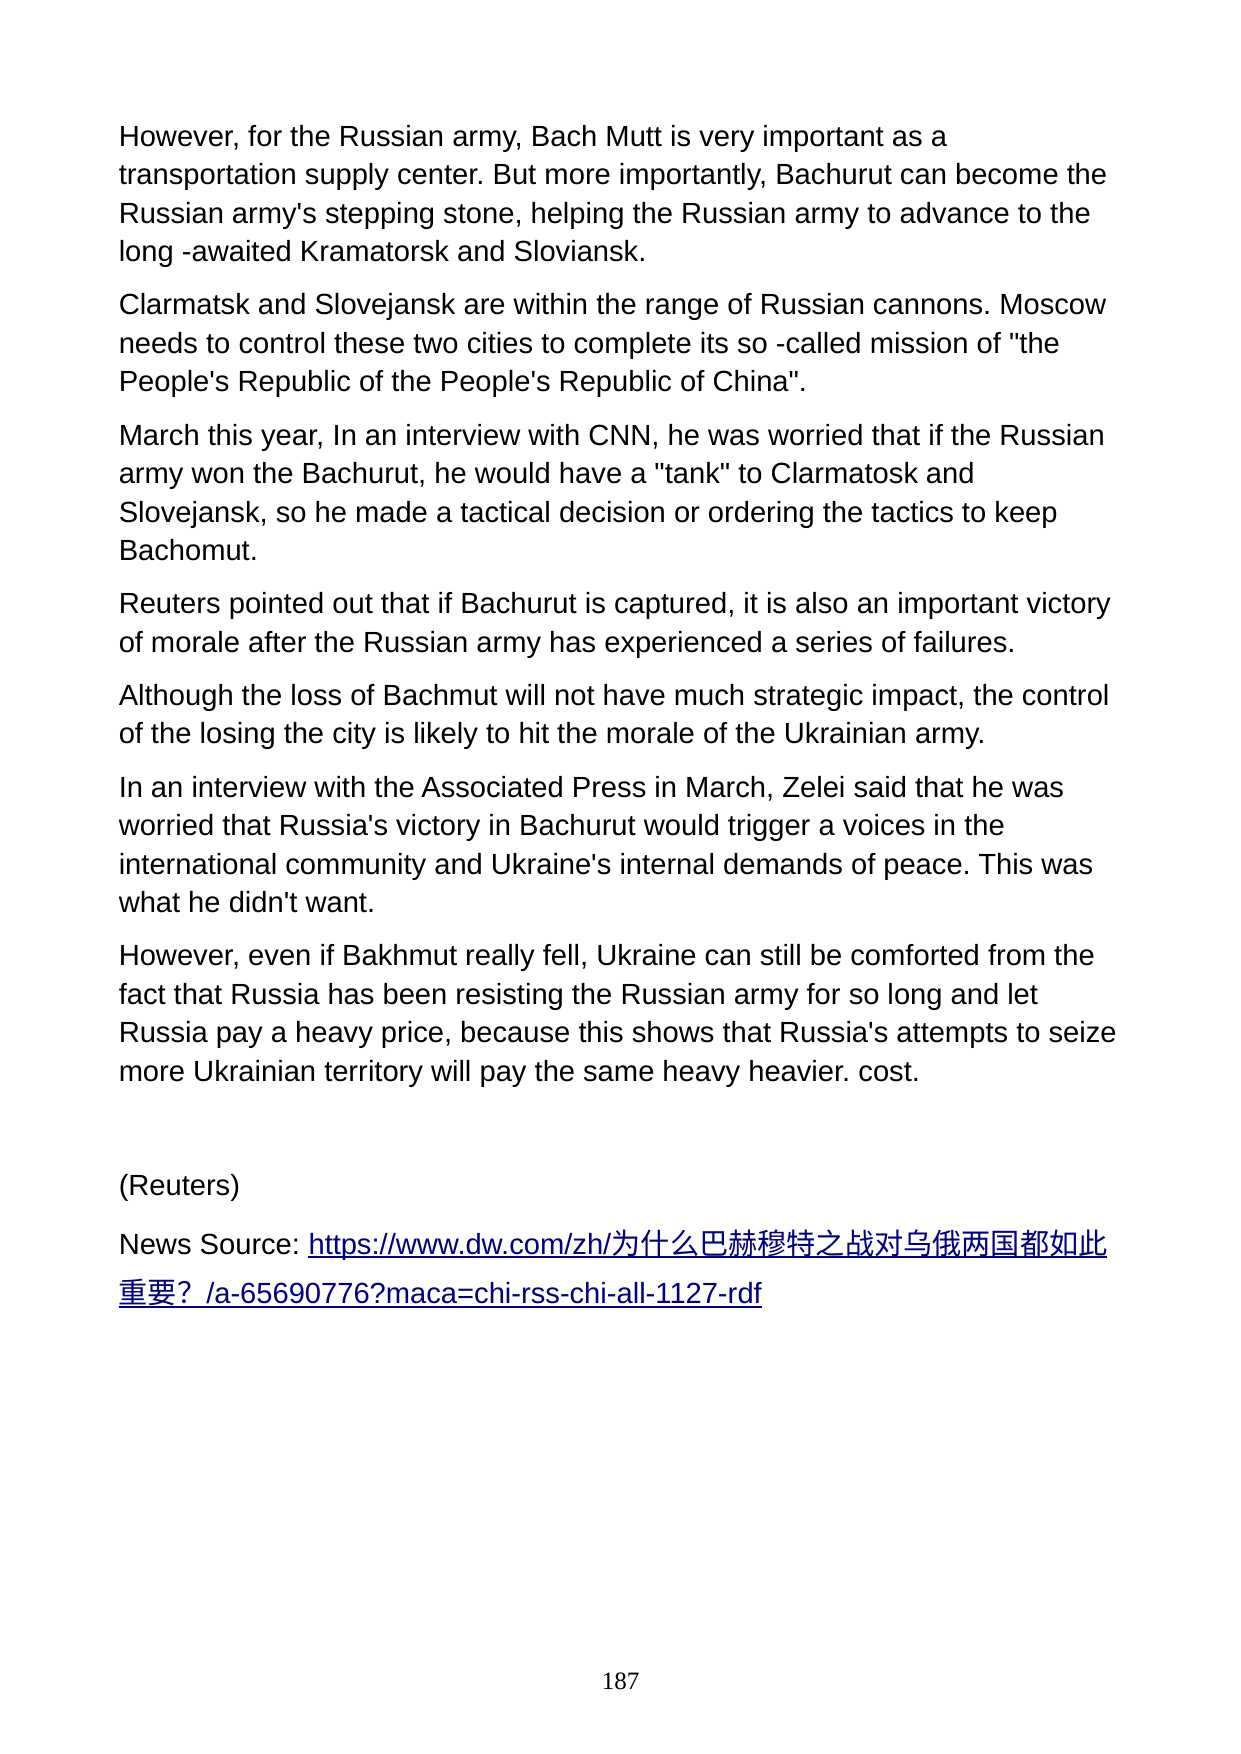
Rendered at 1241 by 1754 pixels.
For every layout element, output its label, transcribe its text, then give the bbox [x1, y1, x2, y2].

text News Source: https://www.dw.com/zh/为什么巴赫穆特之战对乌俄两国都如此重要？/a-65690776?maca=chi-rss-chi-all-1127-rdf [118, 1221, 1122, 1312]
text Reuters pointed out that if Bachurut is captured, it is also an important victory of morale after the Russian army has experienced a series of failures. [118, 586, 1122, 658]
text In an interview with the Associated Press in March, Zelei said that he was worried that Russia's victory in Bachurut would trigger a voices in the international community and Ukraine's internal demands of peace. This was what he didn't want. [118, 769, 1122, 919]
text However, for the Russian army, Bach Mutt is very important as a transportation supply center. But more importantly, Bachurut can become the Russian army's stepping stone, helping the Russian army to advance to the long -awaited Kramatorsk and Sloviansk. [118, 118, 1122, 268]
text (Reuters) [118, 1168, 1122, 1201]
text March this year, In an interview with CNN, he was worried that if the Russian army won the Bachurut, he would have a "tank" to Clarmatosk and Slovejansk, so he made a tactical decision or ordering the tactics to keep Bachomut. [118, 417, 1122, 567]
text Clarmatsk and Slovejansk are within the range of Russian cannons. Moscow needs to control these two cities to complete its so -called mission of "the People's Republic of the People's Republic of China". [118, 287, 1122, 398]
text Although the loss of Bachmut will not have much strategic impact, the control of the losing the city is likely to hit the morale of the Ukrainian army. [118, 678, 1122, 750]
text However, even if Bakhmut really fell, Ukraine can still be comforted from the fact that Russia has been resisting the Russian army for so long and let Russia pay a heavy price, because this shows that Russia's attempts to seize more Ukrainian territory will pay the same heavy heavier. cost. [118, 938, 1122, 1087]
